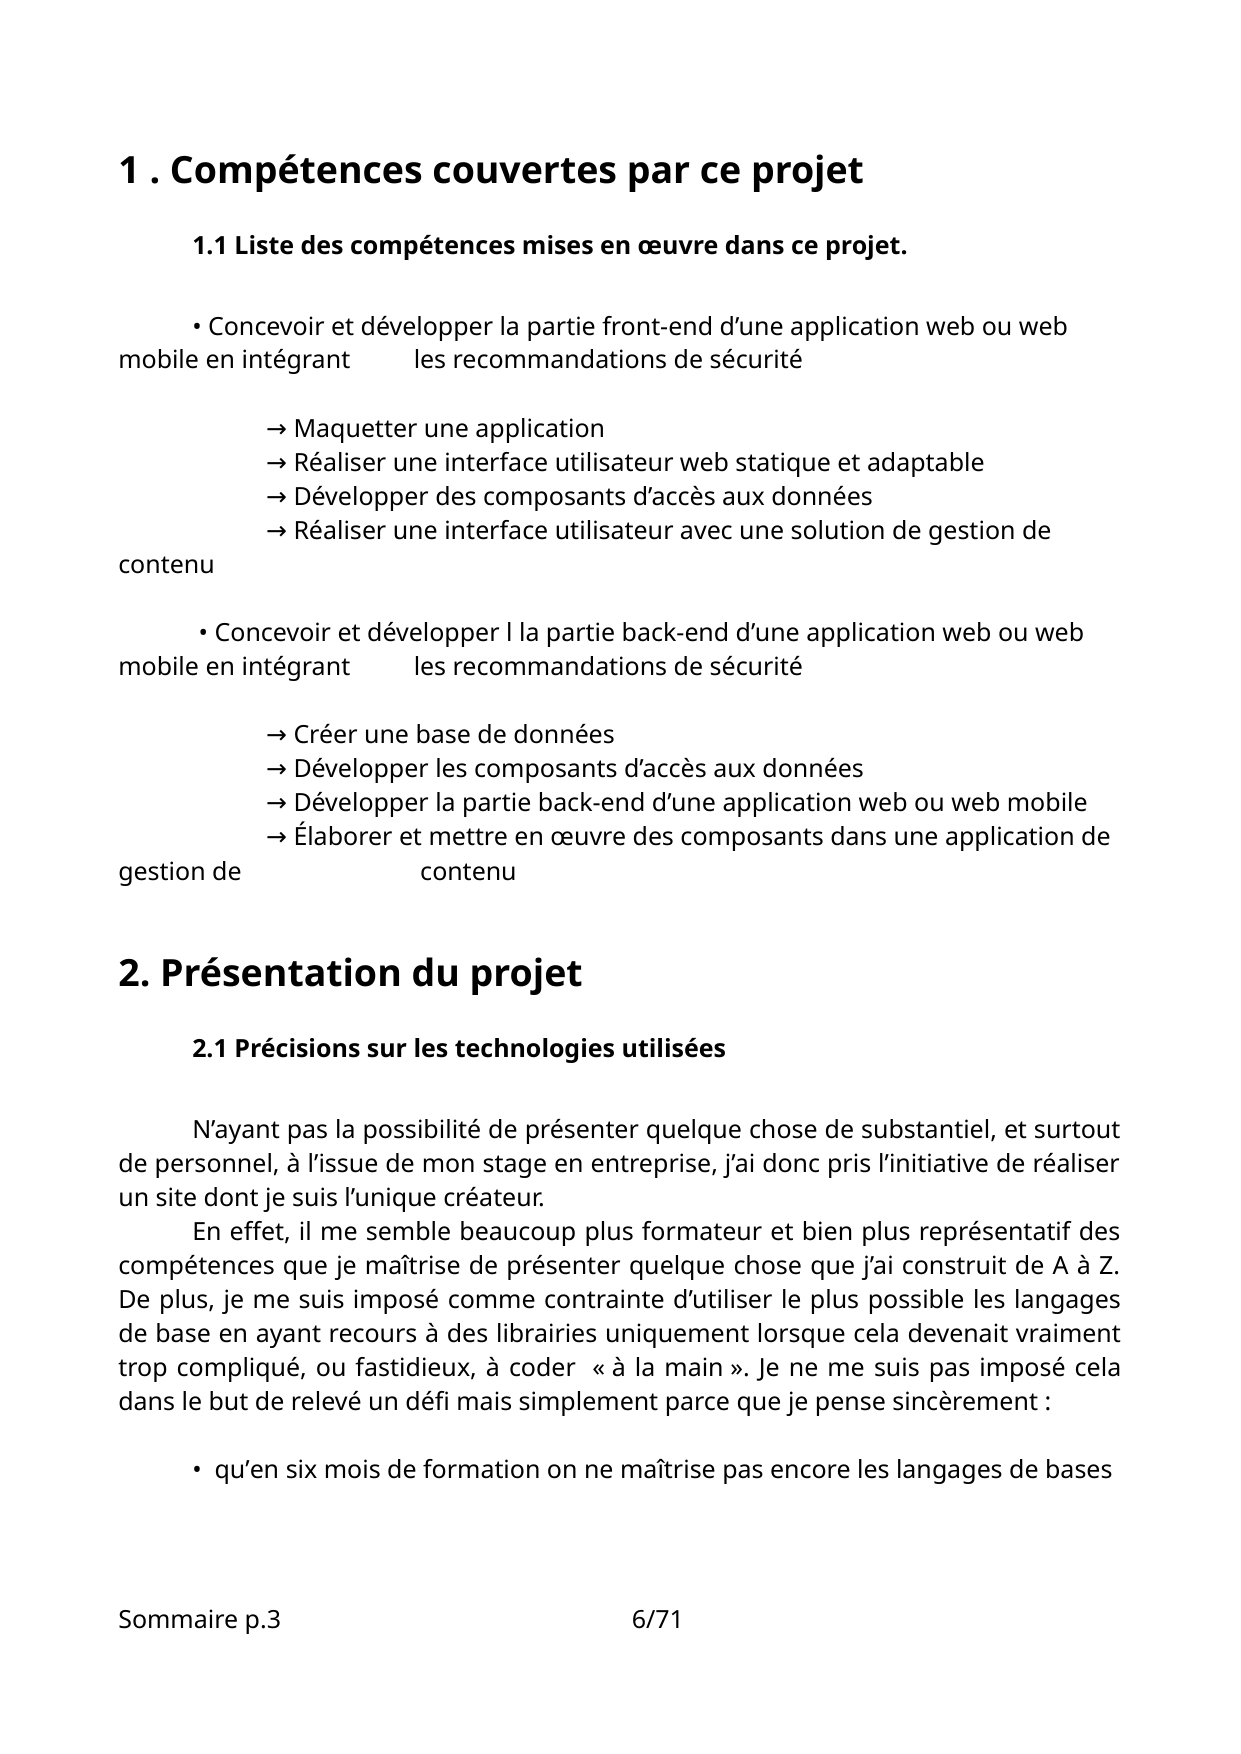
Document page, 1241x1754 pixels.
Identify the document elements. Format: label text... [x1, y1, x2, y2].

text → Réaliser une interface utilisateur web statique et adaptable [118, 444, 1122, 478]
subtitle 1 . Compétences couvertes par ce projet [118, 143, 1122, 194]
text • Concevoir et développer la partie front-end d’une application web ou web mobile en intégrant les recommandations de sécurité [118, 308, 1122, 376]
text • qu’en six mois de formation on ne maîtrise pas encore les langages de bases [118, 1452, 1122, 1486]
text → Créer une base de données [118, 717, 1122, 751]
text → Élaborer et mettre en œuvre des composants dans une application de gestion de contenu [118, 819, 1122, 887]
text → Développer la partie back-end d’une application web ou web mobile [118, 785, 1122, 819]
text → Réaliser une interface utilisateur avec une solution de gestion de contenu [118, 512, 1122, 581]
subtitle 2.1 Précisions sur les technologies utilisées [118, 1031, 1122, 1065]
text → Développer les composants d’accès aux données [118, 751, 1122, 785]
text → Développer des composants d’accès aux données [118, 478, 1122, 512]
subtitle 1.1 Liste des compétences mises en œuvre dans ce projet. [118, 227, 1122, 262]
text En effet, il me semble beaucoup plus formateur et bien plus représentatif des compétences que je maîtrise de présenter quelque chose que j’ai construit de A à Z. De plus, je me suis imposé comme contrainte d’utiliser le plus possible les langages de base en ayant recours à des librairies uniquement lorsque cela devenait vraiment trop compliqué, ou fastidieux, à coder « à la main ». Je ne me suis pas imposé cela dans le but de relevé un défi mais simplement parce que je pense sincèrement : [118, 1213, 1122, 1418]
text N’ayant pas la possibilité de présenter quelque chose de substantiel, et surtout de personnel, à l’issue de mon stage en entreprise, j’ai donc pris l’initiative de réaliser un site dont je suis l’unique créateur. [118, 1111, 1122, 1213]
subtitle 2. Présentation du projet [118, 946, 1122, 997]
text • Concevoir et développer l la partie back-end d’une application web ou web mobile en intégrant les recommandations de sécurité [118, 615, 1122, 683]
text → Maquetter une application [118, 410, 1122, 444]
